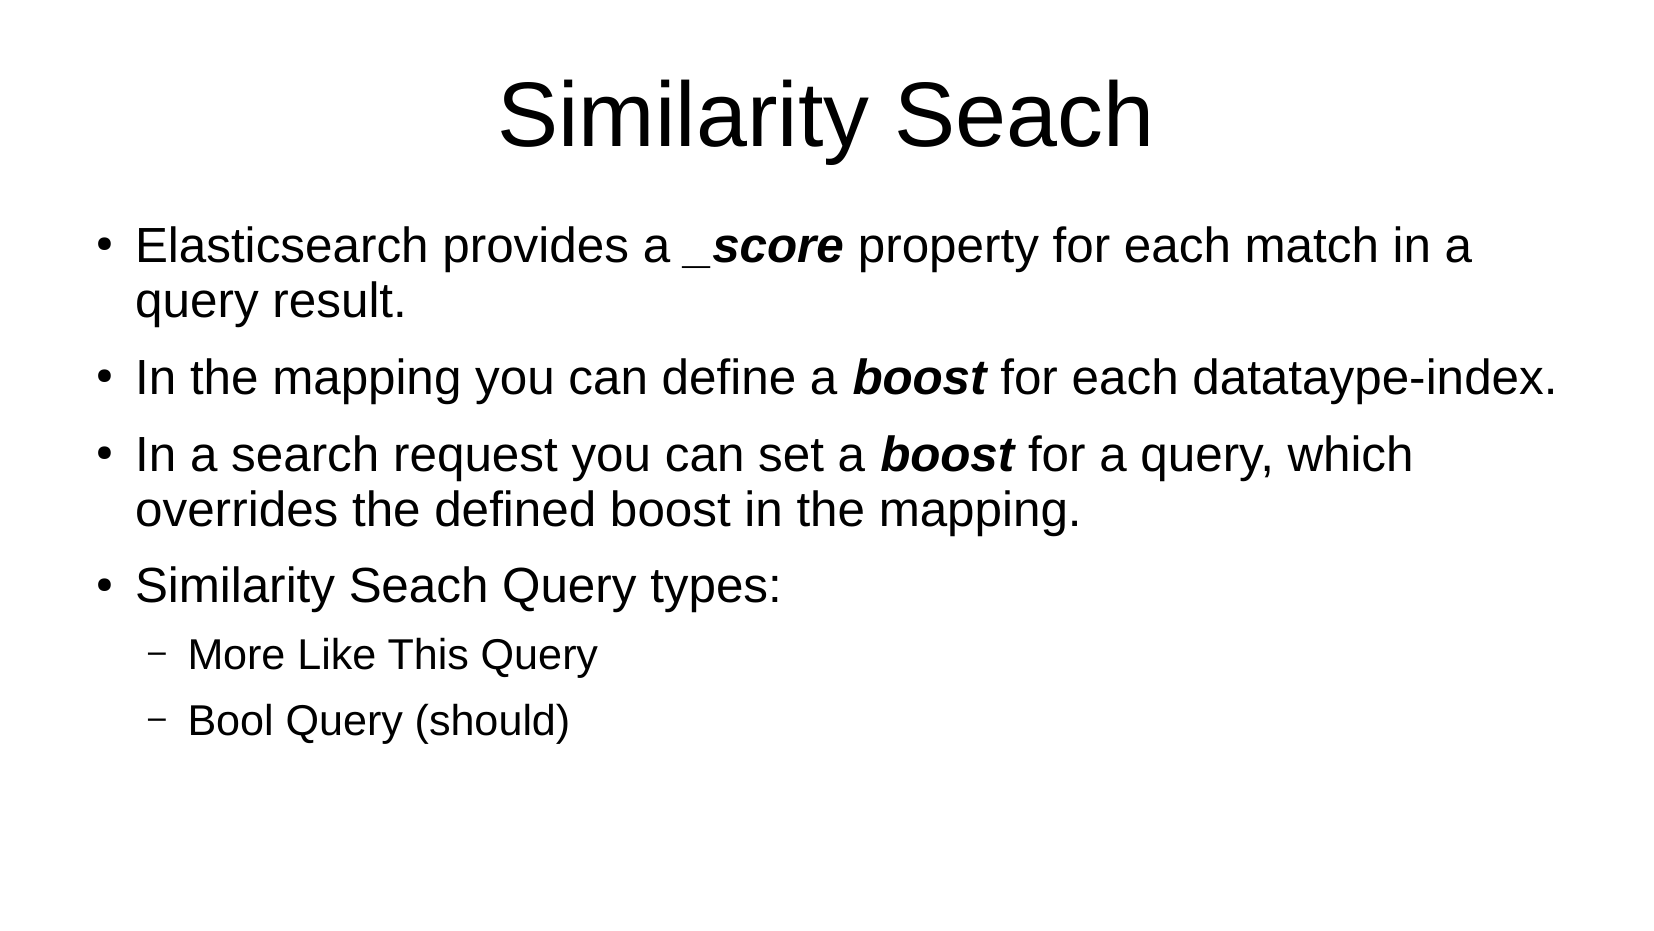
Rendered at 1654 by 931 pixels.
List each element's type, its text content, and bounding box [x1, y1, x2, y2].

title Similarity Seach [82, 37, 1571, 193]
list Elasticsearch provides a _score property for each match in a query result. In the mapping you can define a boost for each datataype-index. In a search request you can set a boost for a query, which overrides the defined boost in the mapping. Similarity Seach Query types: More Like This Query Bool Query (should) [82, 217, 1571, 758]
